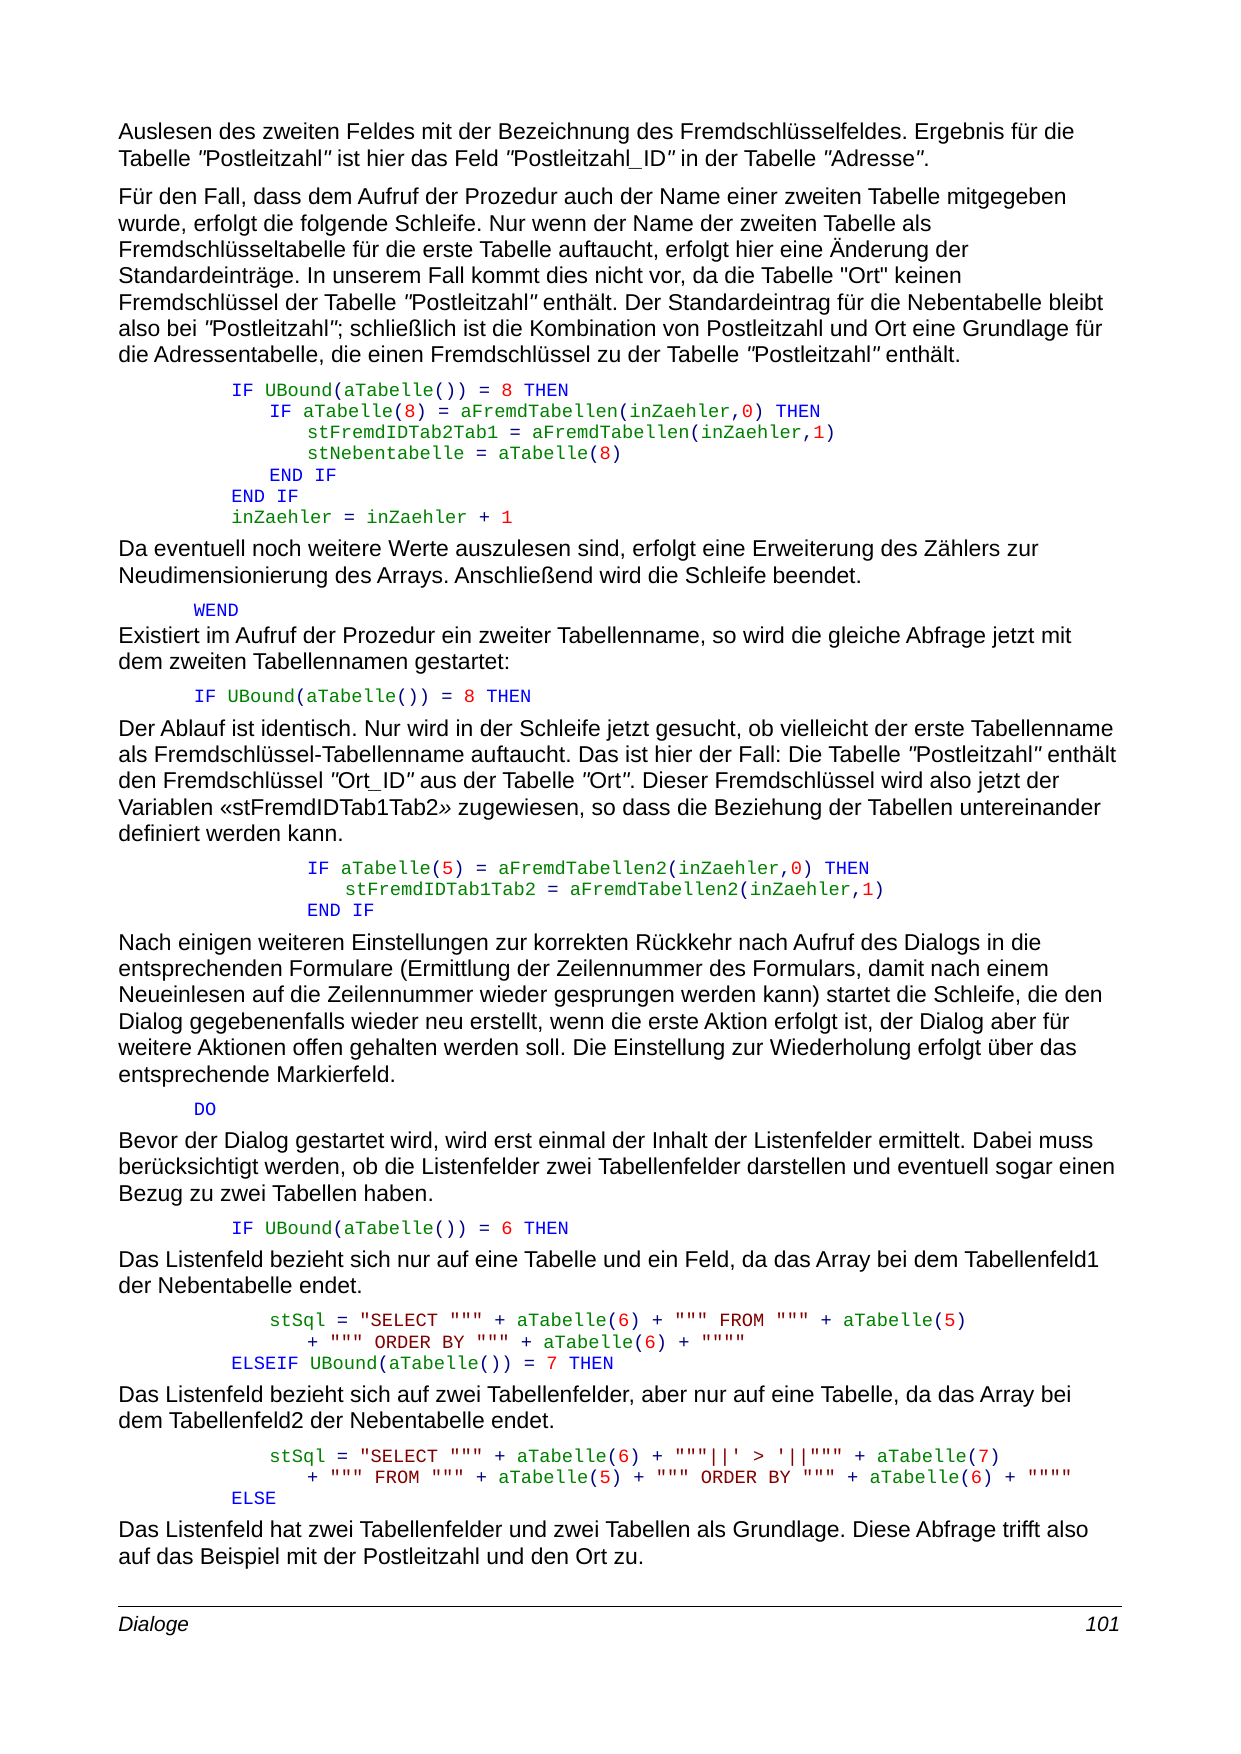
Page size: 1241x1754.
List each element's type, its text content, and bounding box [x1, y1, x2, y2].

text Das Listenfeld hat zwei Tabellenfelder und zwei Tabellen als Grundlage. Diese Abfrage trifft also auf das Beispiel mit der Postleitzahl und den Ort zu. [118, 1516, 1122, 1569]
text WEND [156, 601, 1122, 622]
text ELSE [156, 1489, 1122, 1510]
text Bevor der Dialog gestartet wird, wird erst einmal der Inhalt der Listenfelder ermittelt. Dabei muss berücksichtigt werden, ob die Listenfelder zwei Tabellenfelder darstellen und eventuell sogar einen Bezug zu zwei Tabellen haben. [118, 1127, 1122, 1206]
text Das Listenfeld bezieht sich auf zwei Tabellenfelder, aber nur auf eine Tabelle, da das Array bei dem Tabellenfeld2 der Nebentabelle endet. [118, 1381, 1122, 1434]
text Auslesen des zweiten Feldes mit der Bezeichnung des Fremdschlüsselfeldes. Ergebnis für die Tabelle "Postleitzahl" ist hier das Feld "Postleitzahl_ID" in der Tabelle "Adresse". [118, 118, 1122, 171]
text Nach einigen weiteren Einstellungen zur korrekten Rückkehr nach Aufruf des Dialogs in die entsprechenden Formulare (Ermittlung der Zeilennummer des Formulars, damit nach einem Neueinlesen auf die Zeilennummer wieder gesprungen werden kann) startet die Schleife, die den Dialog gegebenenfalls wieder neu erstellt, wenn die erste Aktion erfolgt ist, der Dialog aber für weitere Aktionen offen gehalten werden soll. Die Einstellung zur Wiederholung erfolgt über das entsprechende Markierfeld. [118, 929, 1122, 1087]
text IF UBound(aTabelle()) = 8 THEN [156, 687, 1122, 708]
text Da eventuell noch weitere Werte auszulesen sind, erfolgt eine Erweiterung des Zählers zur Neudimensionierung des Arrays. Anschließend wird die Schleife beendet. [118, 535, 1122, 588]
text Der Ablauf ist identisch. Nur wird in der Schleife jetzt gesucht, ob vielleicht der erste Tabellenname als Fremdschlüssel-Tabellenname auftaucht. Das ist hier der Fall: Die Tabelle "Postleitzahl" enthält den Fremdschlüssel "Ort_ID" aus der Tabelle "Ort". Dieser Fremdschlüssel wird also jetzt der Variablen «stFremdIDTab1Tab2» zugewiesen, so dass die Beziehung der Tabellen untereinander definiert werden kann. [118, 714, 1122, 846]
text IF UBound(aTabelle()) = 6 THEN [156, 1218, 1122, 1240]
text END IF [156, 465, 1122, 487]
text inZaehler = inZaehler + 1 [156, 508, 1122, 529]
text stFremdIDTab2Tab1 = aFremdTabellen(inZaehler,1) [156, 423, 1122, 444]
text stSql = "SELECT """ + aTabelle(6) + """ FROM """ + aTabelle(5) + """ ORDER BY """ + aTabelle(6) + """" [156, 1311, 1122, 1354]
text Existiert im Aufruf der Prozedur ein zweiter Tabellenname, so wird die gleiche Abfrage jetzt mit dem zweiten Tabellennamen gestartet: [118, 622, 1122, 674]
text ELSEIF UBound(aTabelle()) = 7 THEN [156, 1354, 1122, 1375]
text stNebentabelle = aTabelle(8) [156, 444, 1122, 465]
text stFremdIDTab1Tab2 = aFremdTabellen2(inZaehler,1) [156, 880, 1122, 901]
text END IF [156, 487, 1122, 508]
text stSql = "SELECT """ + aTabelle(6) + """||' > '||""" + aTabelle(7) + """ FROM """ + aTabelle(5) + """ ORDER BY """ + aTabelle(6) + """" [156, 1446, 1122, 1489]
text END IF [156, 901, 1122, 922]
text DO [156, 1099, 1122, 1121]
text IF aTabelle(5) = aFremdTabellen2(inZaehler,0) THEN [156, 859, 1122, 880]
text IF UBound(aTabelle()) = 8 THEN [156, 380, 1122, 402]
text Für den Fall, dass dem Aufruf der Prozedur auch der Name einer zweiten Tabelle mitgegeben wurde, erfolgt die folgende Schleife. Nur wenn der Name der zweiten Tabelle als Fremdschlüsseltabelle für die erste Tabelle auftaucht, erfolgt hier eine Änderung der Standardeinträge. In unserem Fall kommt dies nicht vor, da die Tabelle "Ort" keinen Fremdschlüssel der Tabelle "Postleitzahl" enthält. Der Standardeintrag für die Nebentabelle bleibt also bei "Postleitzahl"; schließlich ist die Kombination von Postleitzahl und Ort eine Grundlage für die Adressentabelle, die einen Fremdschlüssel zu der Tabelle "Postleitzahl" enthält. [118, 183, 1122, 368]
text Das Listenfeld bezieht sich nur auf eine Tabelle und ein Feld, da das Array bei dem Tabellenfeld1 der Nebentabelle endet. [118, 1246, 1122, 1299]
text IF aTabelle(8) = aFremdTabellen(inZaehler,0) THEN [156, 402, 1122, 423]
